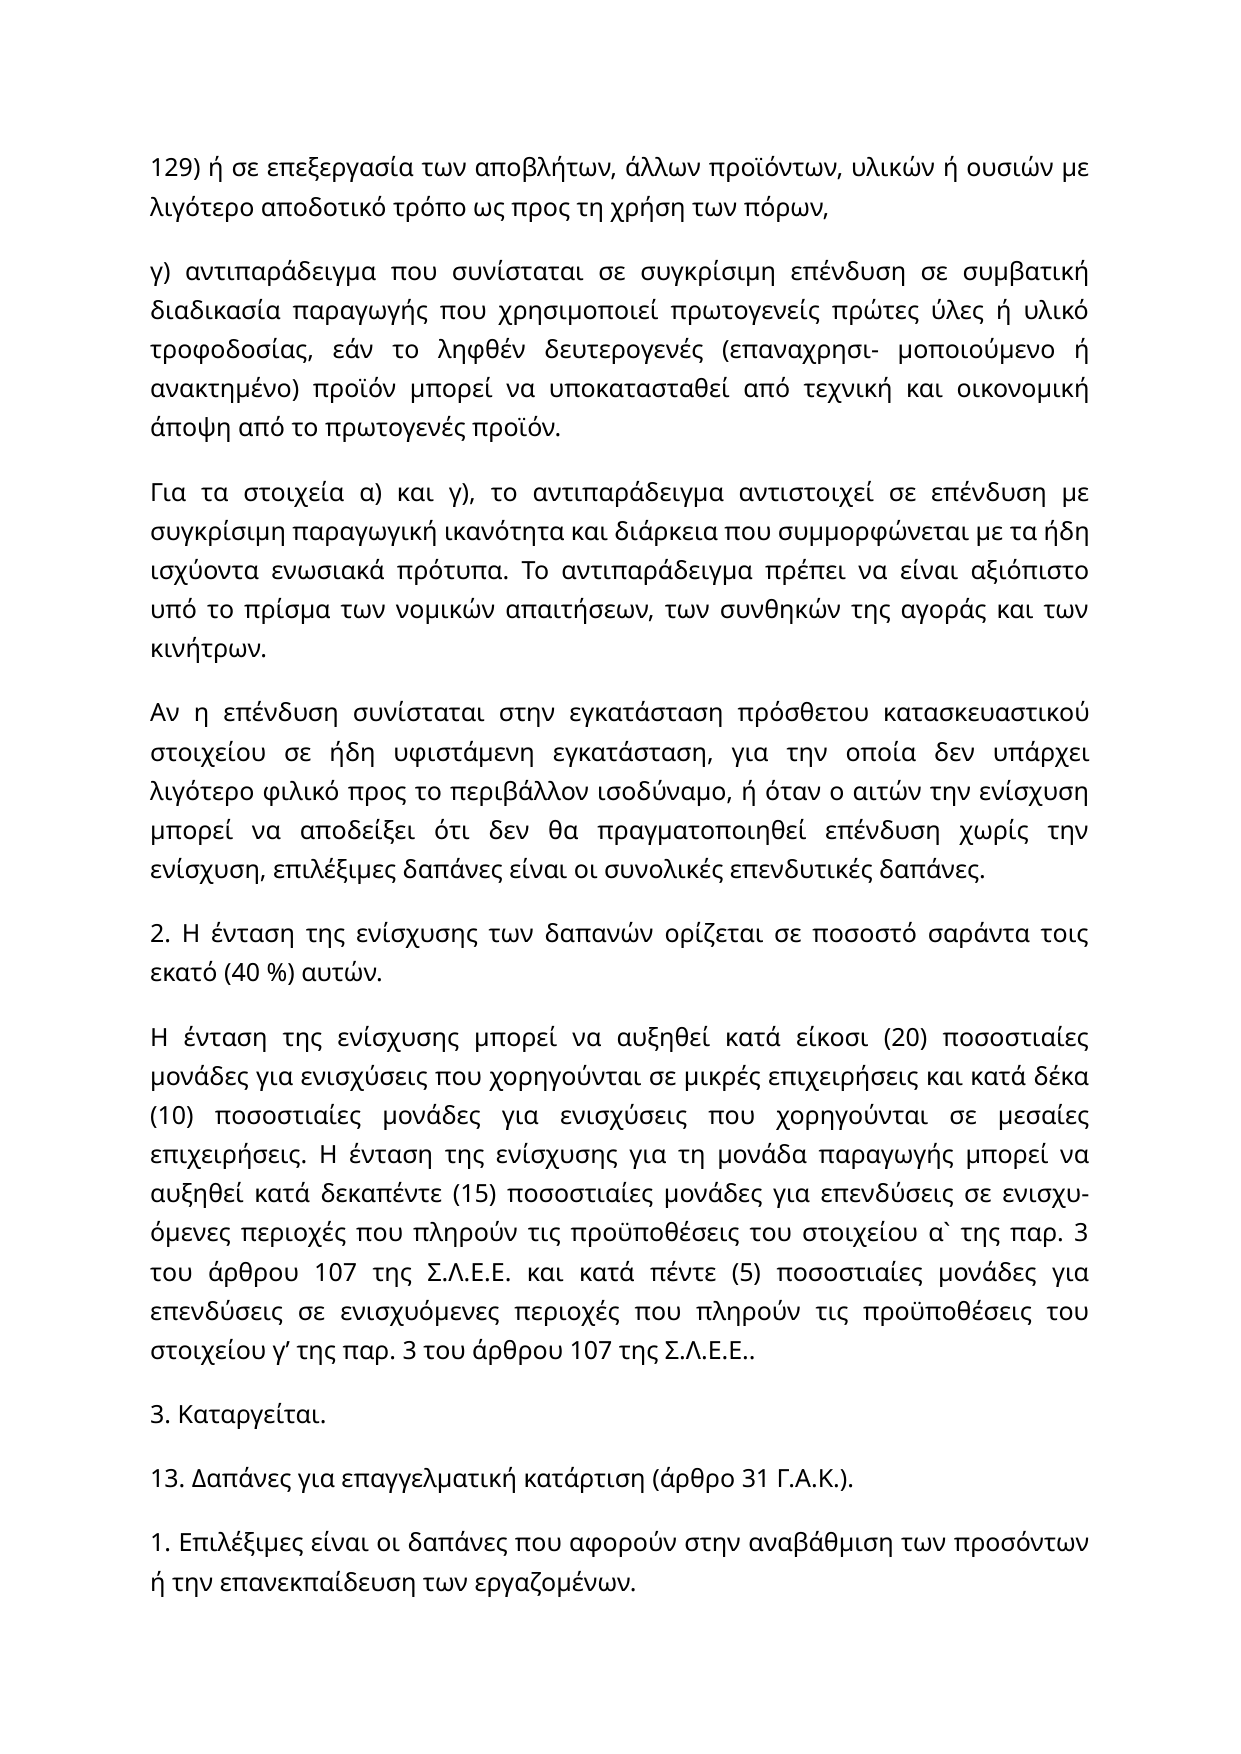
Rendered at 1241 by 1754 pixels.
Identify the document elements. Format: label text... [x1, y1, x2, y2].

text Η ένταση της ενίσχυσης μπορεί να αυξηθεί κατά είκοσι (20) ποσοστιαίες μονάδες για ενισχύσεις που χορηγούνται σε μικρές επιχειρήσεις και κατά δέκα (10) ποσοστιαίες μονάδες για ενισχύσεις που χορηγούνται σε μεσαίες επιχειρήσεις. Η ένταση της ενίσχυσης για τη μονάδα παραγωγής μπορεί να αυξηθεί κατά δεκαπέντε (15) ποσοστιαίες μονάδες για επενδύσεις σε ενισχυ- όμενες περιοχές που πληρούν τις προϋποθέσεις του στοιχείου α` της παρ. 3 του άρθρου 107 της Σ.Λ.Ε.Ε. και κατά πέντε (5) ποσοστιαίες μονάδες για επενδύσεις σε ενισχυόμενες περιοχές που πληρούν τις προϋποθέσεις του στοιχείου γ’ της παρ. 3 του άρθρου 107 της Σ.Λ.Ε.Ε.. [150, 1019, 1090, 1367]
text 129) ή σε επεξεργασία των αποβλήτων, άλλων προϊόντων, υλικών ή ουσιών με λιγότερο αποδοτικό τρόπο ως προς τη χρήση των πόρων, [150, 150, 1090, 223]
text 3. Καταργείται. [150, 1397, 1090, 1431]
text Αν η επένδυση συνίσταται στην εγκατάσταση πρόσθετου κατασκευαστικού στοιχείου σε ήδη υφιστάμενη εγκατάσταση, για την οποία δεν υπάρχει λιγότερο φιλικό προς το περιβάλλον ισοδύναμο, ή όταν ο αιτών την ενίσχυση μπορεί να αποδείξει ότι δεν θα πραγματοποιηθεί επένδυση χωρίς την ενίσχυση, επιλέξιμες δαπάνες είναι οι συνολικές επενδυτικές δαπάνες. [150, 695, 1090, 886]
text 13. Δαπάνες για επαγγελματική κατάρτιση (άρθρο 31 Γ.Α.Κ.). [150, 1461, 1090, 1495]
text 1. Επιλέξιμες είναι οι δαπάνες που αφορούν στην αναβάθμιση των προσόντων ή την επανεκπαίδευση των εργαζομένων. [150, 1525, 1090, 1598]
text 2. Η ένταση της ενίσχυσης των δαπανών ορίζεται σε ποσοστό σαράντα τοις εκατό (40 %) αυτών. [150, 916, 1090, 989]
text γ) αντιπαράδειγμα που συνίσταται σε συγκρίσιμη επένδυση σε συμβατική διαδικασία παραγωγής που χρησιμοποιεί πρωτογενείς πρώτες ύλες ή υλικό τροφοδοσίας, εάν το ληφθέν δευτερογενές (επαναχρησι- μοποιούμενο ή ανακτημένο) προϊόν μπορεί να υποκατασταθεί από τεχνική και οικονομική άποψη από το πρωτογενές προϊόν. [150, 253, 1090, 444]
text Για τα στοιχεία α) και γ), το αντιπαράδειγμα αντιστοιχεί σε επένδυση με συγκρίσιμη παραγωγική ικανότητα και διάρκεια που συμμορφώνεται με τα ήδη ισχύοντα ενωσιακά πρότυπα. Το αντιπαράδειγμα πρέπει να είναι αξιόπιστο υπό το πρίσμα των νομικών απαιτήσεων, των συνθηκών της αγοράς και των κινήτρων. [150, 474, 1090, 665]
